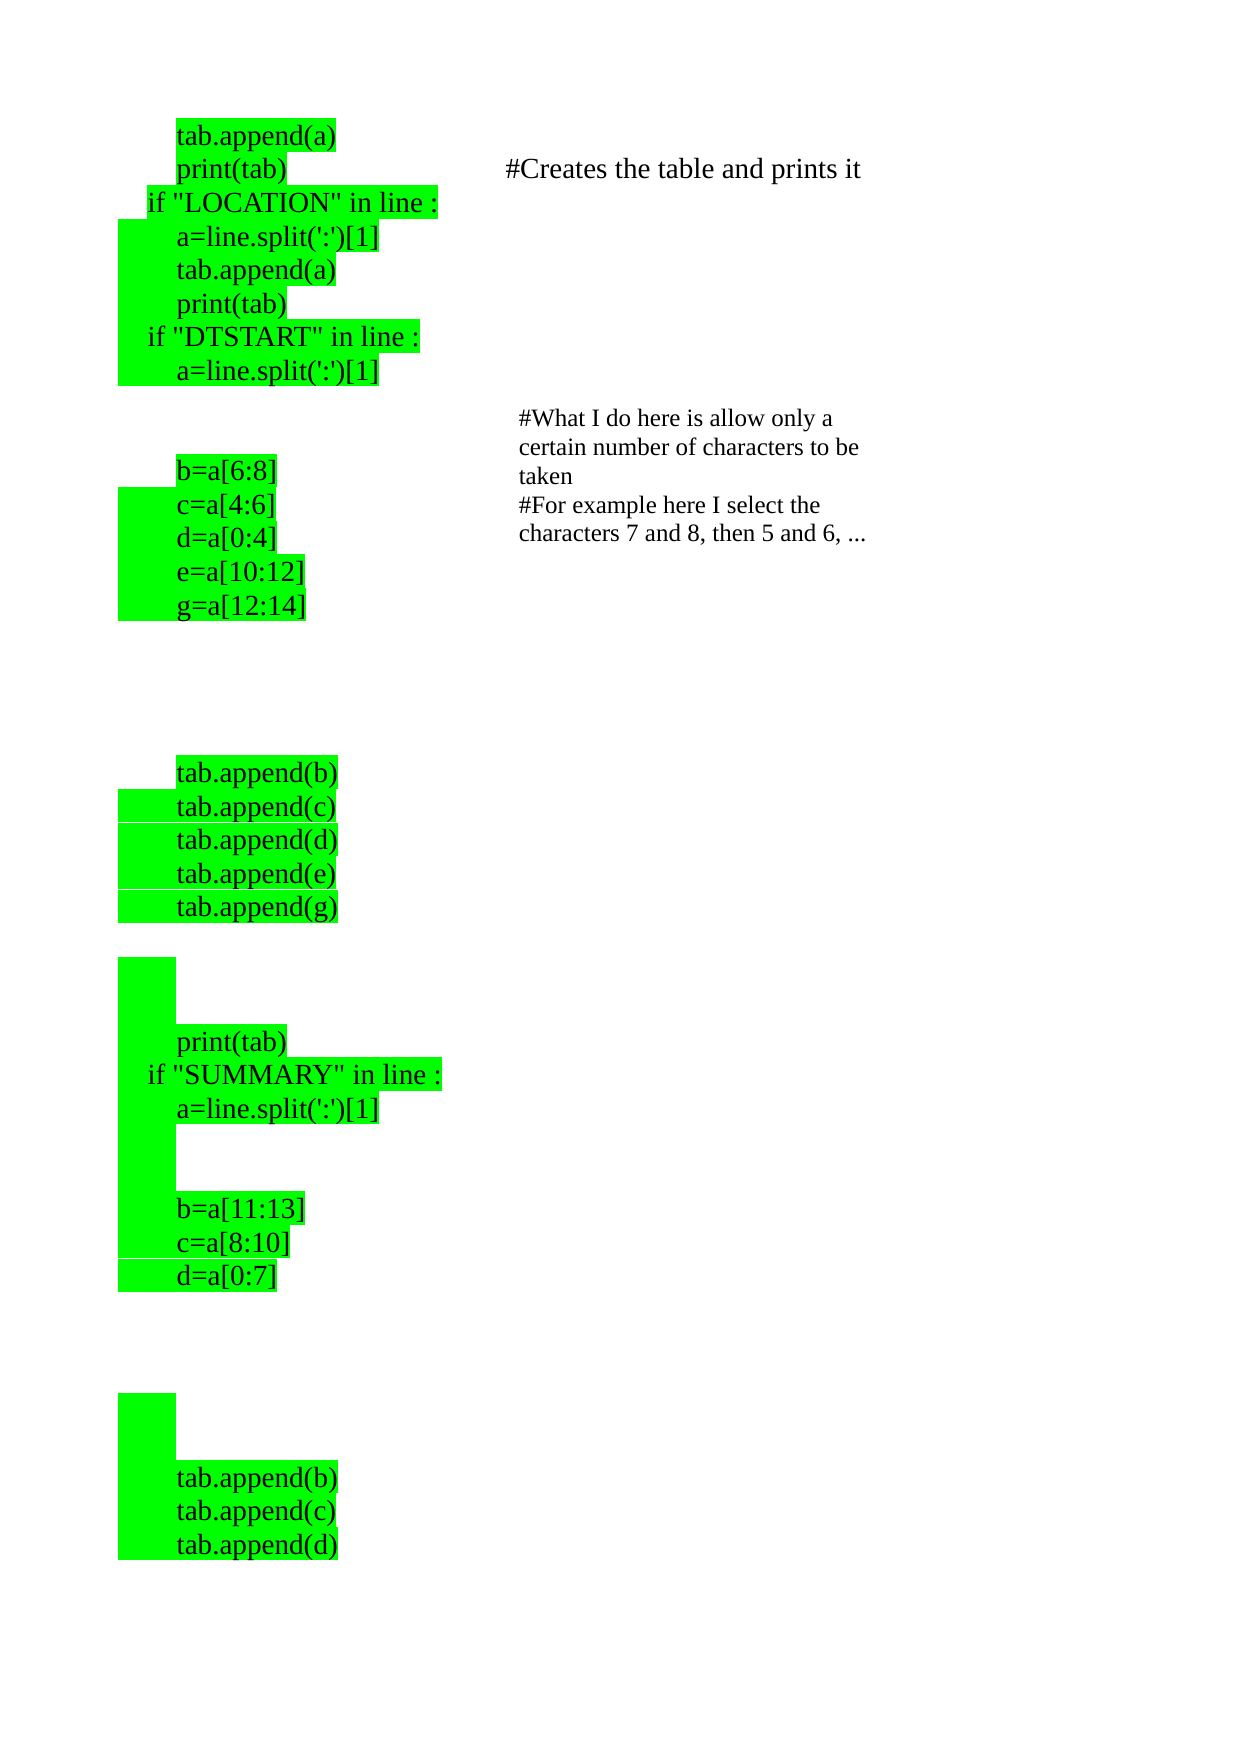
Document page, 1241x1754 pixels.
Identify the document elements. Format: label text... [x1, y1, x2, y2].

text print(tab) #Creates the table and prints it [118, 152, 1122, 185]
text #For example here I select the characters 7 and 8, then 5 and 6, ... [518, 490, 876, 547]
text tab.append(a) [118, 252, 1122, 286]
text b=a[6:8] [118, 453, 503, 487]
text tab.append(g) [118, 889, 1122, 923]
text tab.append(c) [118, 789, 1122, 822]
text if "LOCATION" in line : [118, 185, 1122, 219]
text d=a[0:4] [118, 521, 503, 554]
text c=a[8:10] [118, 1225, 1122, 1258]
text [891, 588, 1122, 621]
text g=a[12:14] [118, 588, 503, 621]
text [891, 487, 1122, 521]
text tab.append(b) [118, 755, 1122, 789]
text print(tab) [118, 1024, 1122, 1057]
text if "DTSTART" in line : [118, 319, 1122, 353]
text e=a[10:12] [118, 554, 503, 588]
text b=a[11:13] [118, 1191, 1122, 1225]
text [891, 453, 1122, 487]
text tab.append(a) [118, 118, 1122, 152]
text tab.append(b) [118, 1460, 1122, 1493]
text [891, 521, 1122, 554]
text a=line.split(':')[1] [118, 353, 1122, 386]
text #What I do here is allow only a certain number of characters to be taken [518, 403, 876, 490]
text tab.append(d) [118, 822, 1122, 856]
text print(tab) [118, 286, 1122, 319]
text [891, 554, 1122, 588]
text tab.append(e) [118, 856, 1122, 889]
text tab.append(d) [118, 1527, 1122, 1560]
text a=line.split(':')[1] [118, 219, 1122, 252]
text c=a[4:6] [118, 487, 503, 521]
text tab.append(c) [118, 1493, 1122, 1527]
text a=line.split(':')[1] [118, 1091, 1122, 1124]
text if "SUMMARY" in line : [118, 1057, 1122, 1091]
text d=a[0:7] [118, 1258, 1122, 1292]
